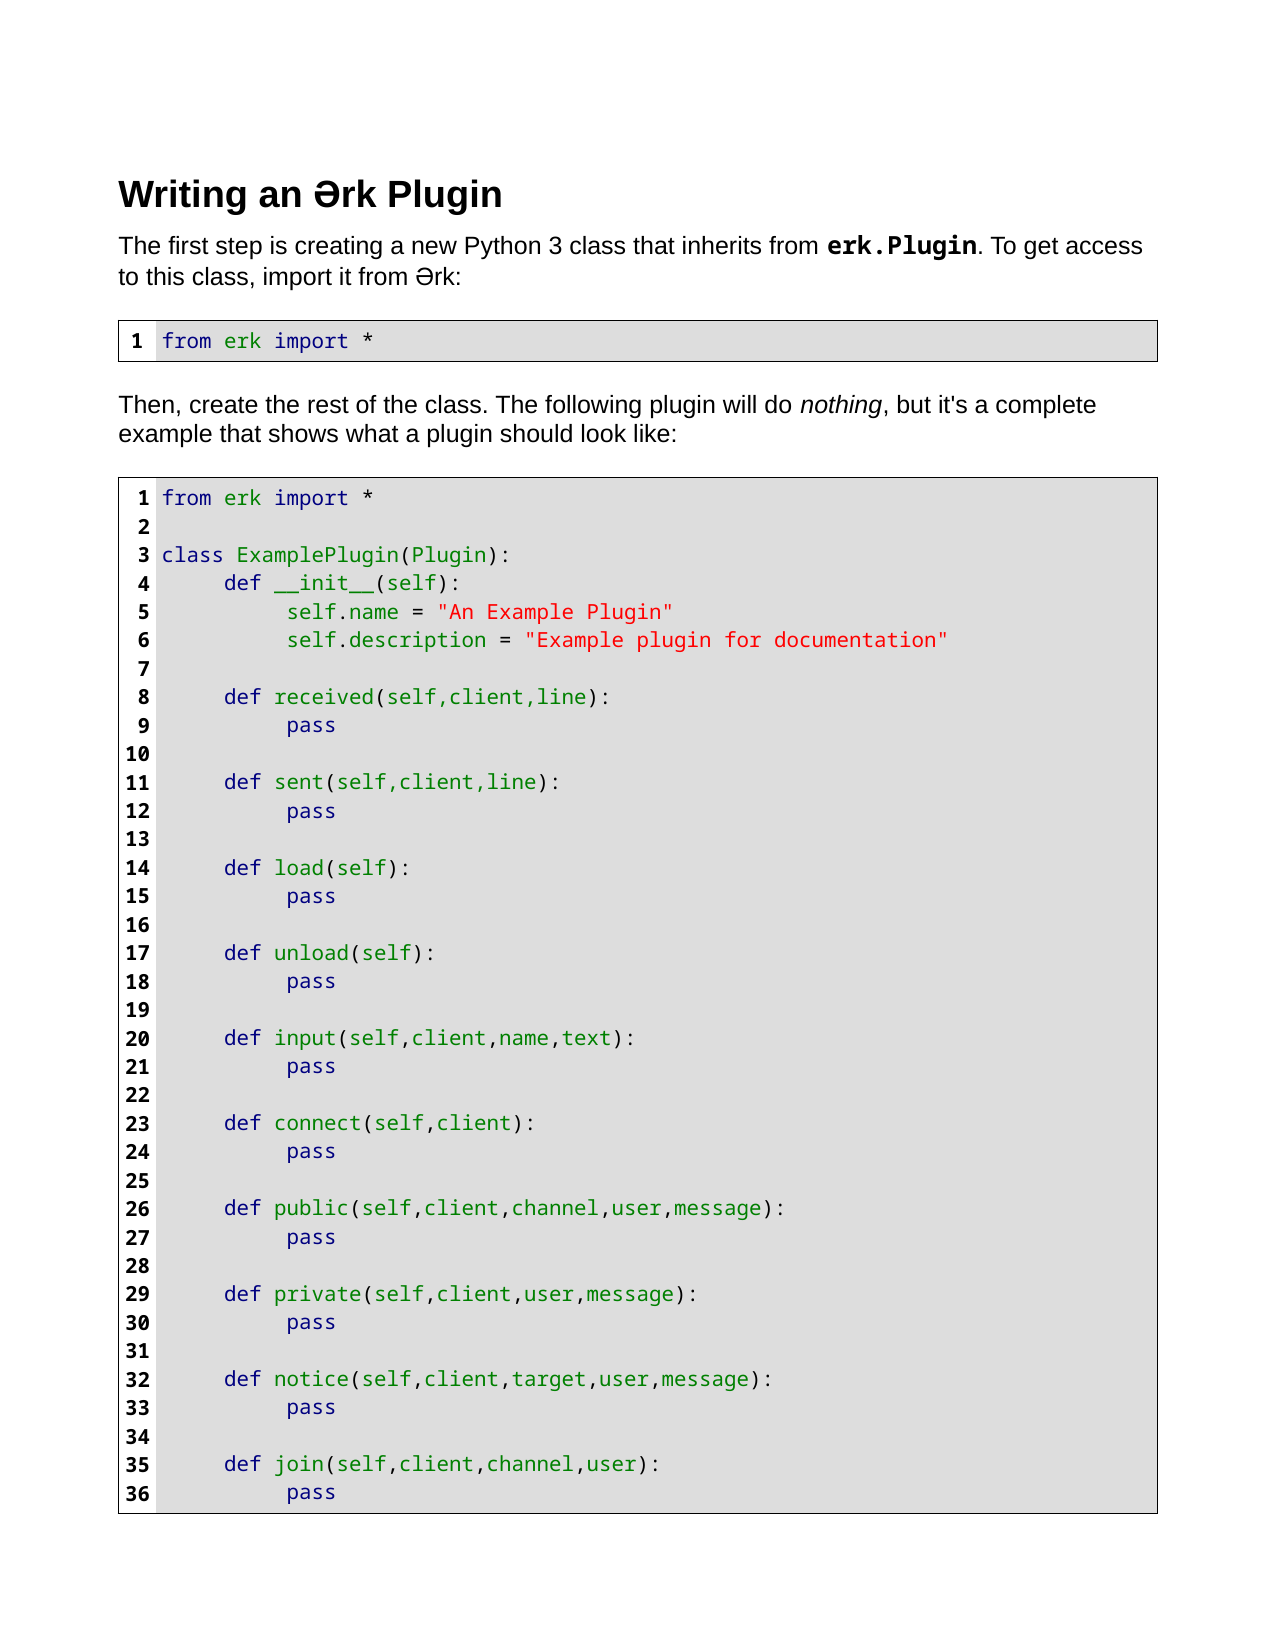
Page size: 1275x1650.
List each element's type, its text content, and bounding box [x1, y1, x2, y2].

text Then, create the rest of the class. The following plugin will do nothing, but it's a complete example that shows what a plugin should look like: [118, 390, 1157, 448]
text The first step is creating a new Python 3 class that inherits from erk.Plugin. To get access to this class, import it from Ərk: [118, 228, 1157, 291]
subtitle Writing an Ərk Plugin [118, 172, 1157, 216]
table_header from erk import * class ExamplePlugin(Plugin): def __init__(self): self.name = "An Example Plugin" self.description = "Example plugin for documentation" def received(self,client,line): pass def sent(self,client,line): pass def load(self): pass def unload(self): pass def input(self,client,name,text): pass def connect(self,client): pass def public(self,client,channel,user,message): pass def private(self,client,user,message): pass def notice(self,client,target,user,message): pass def join(self,client,channel,user): pass [156, 478, 1157, 1513]
table_header 1 2 3 4 5 6 7 8 9 10 11 12 13 14 15 16 17 18 19 20 21 22 23 24 25 26 27 28 29 30 31 32 33 34 35 36 [119, 478, 156, 1513]
table_header 1 [119, 321, 156, 361]
table_header from erk import * [156, 321, 1157, 361]
